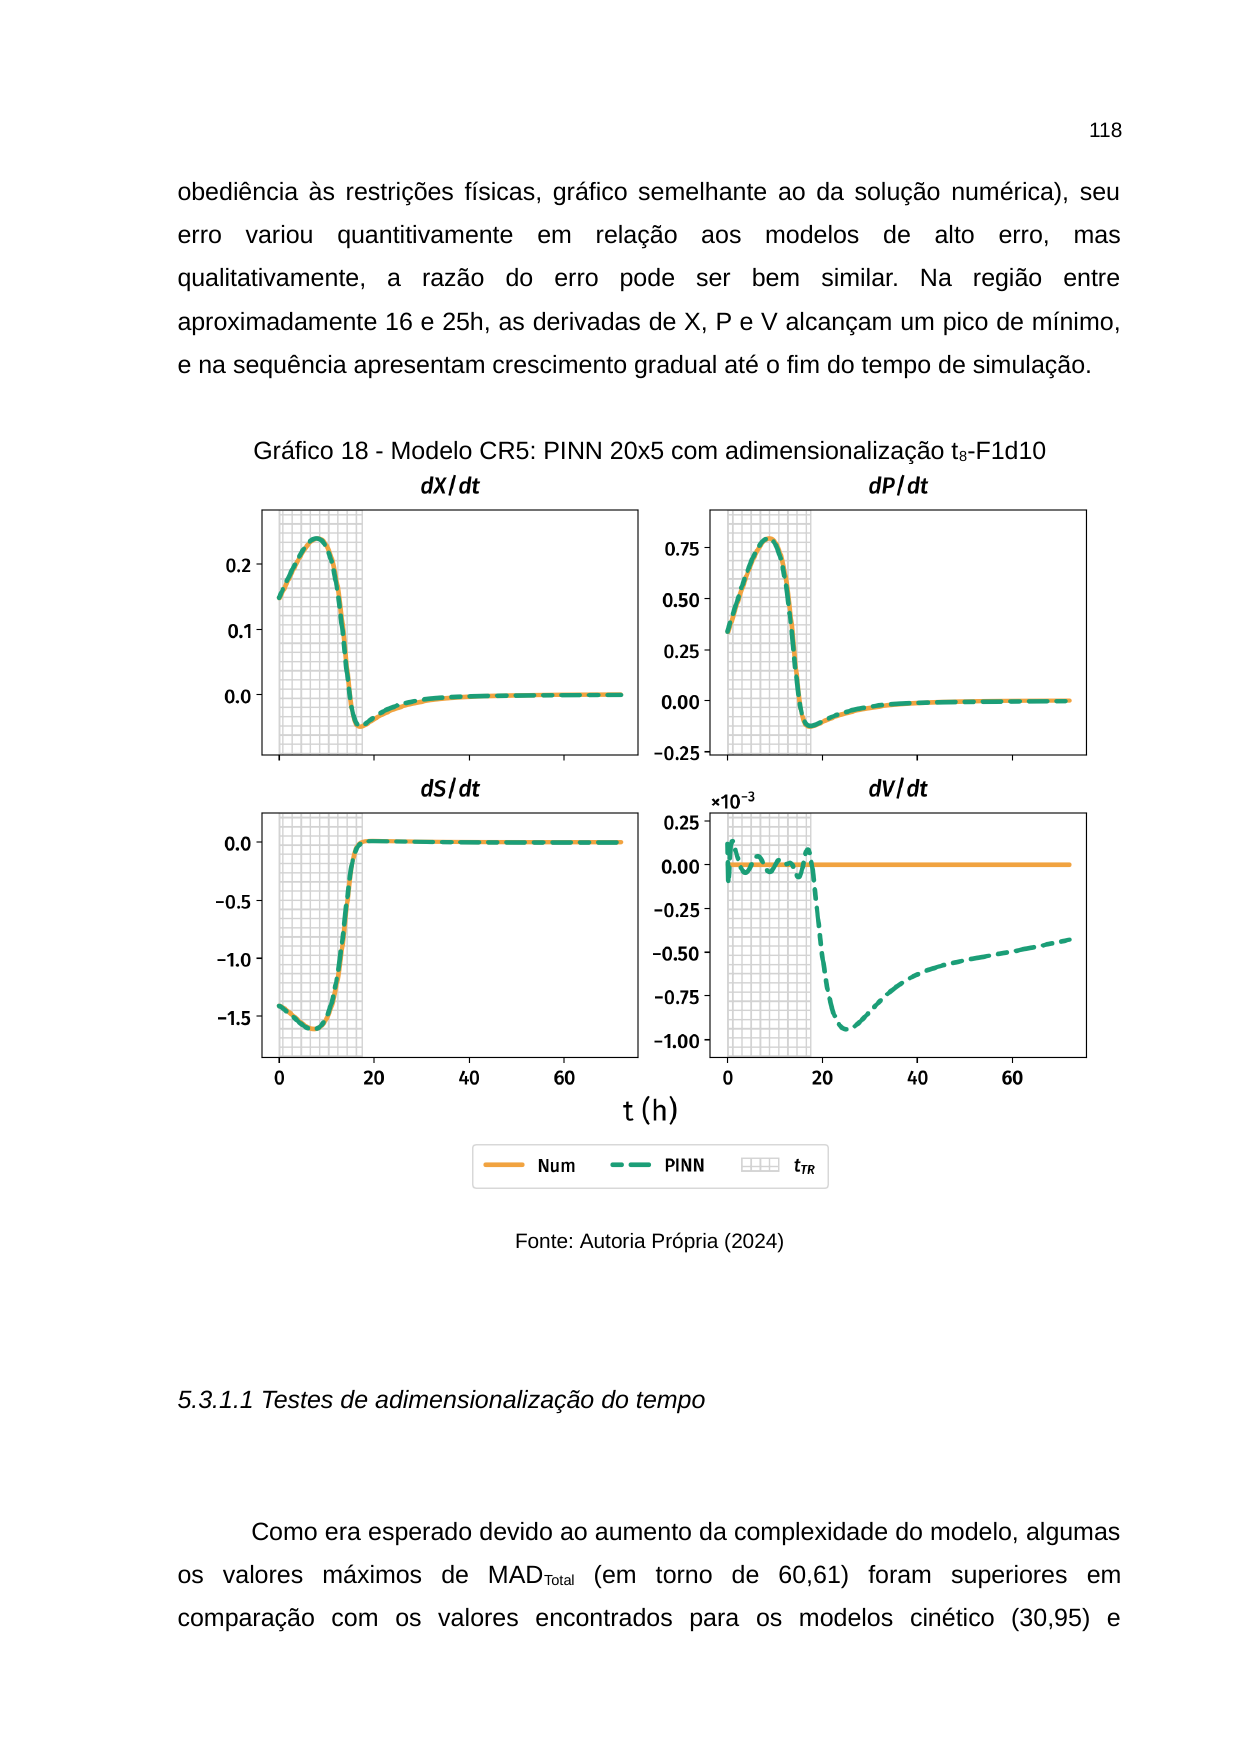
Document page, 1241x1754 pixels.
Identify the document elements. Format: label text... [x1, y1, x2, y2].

text Fonte: Autoria Própria (2024) [177, 1229, 1122, 1253]
text Gráfico 18 - Modelo CR5: PINN 20x5 com adimensionalização t8-F1d10 [177, 436, 1122, 464]
text obediência às restrições físicas, gráfico semelhante ao da solução numérica), seu erro variou quantitivamente em relação aos modelos de alto erro, mas qualitativamente, a razão do erro pode ser bem similar. Na região entre aproximadamente 16 e 25h, as derivadas de X, P e V alcançam um pico de mínimo, e na sequência apresentam crescimento gradual até o fim do tempo de simulação. [177, 177, 1122, 378]
text Como era esperado devido ao aumento da complexidade do modelo, algumas os valores máximos de MADTotal (em torno de 60,61) foram superiores em comparação com os valores encontrados para os modelos cinético (30,95) e [177, 1517, 1122, 1632]
subtitle Testes de adimensionalização do tempo [177, 1385, 1122, 1414]
picture [177, 464, 1123, 1201]
